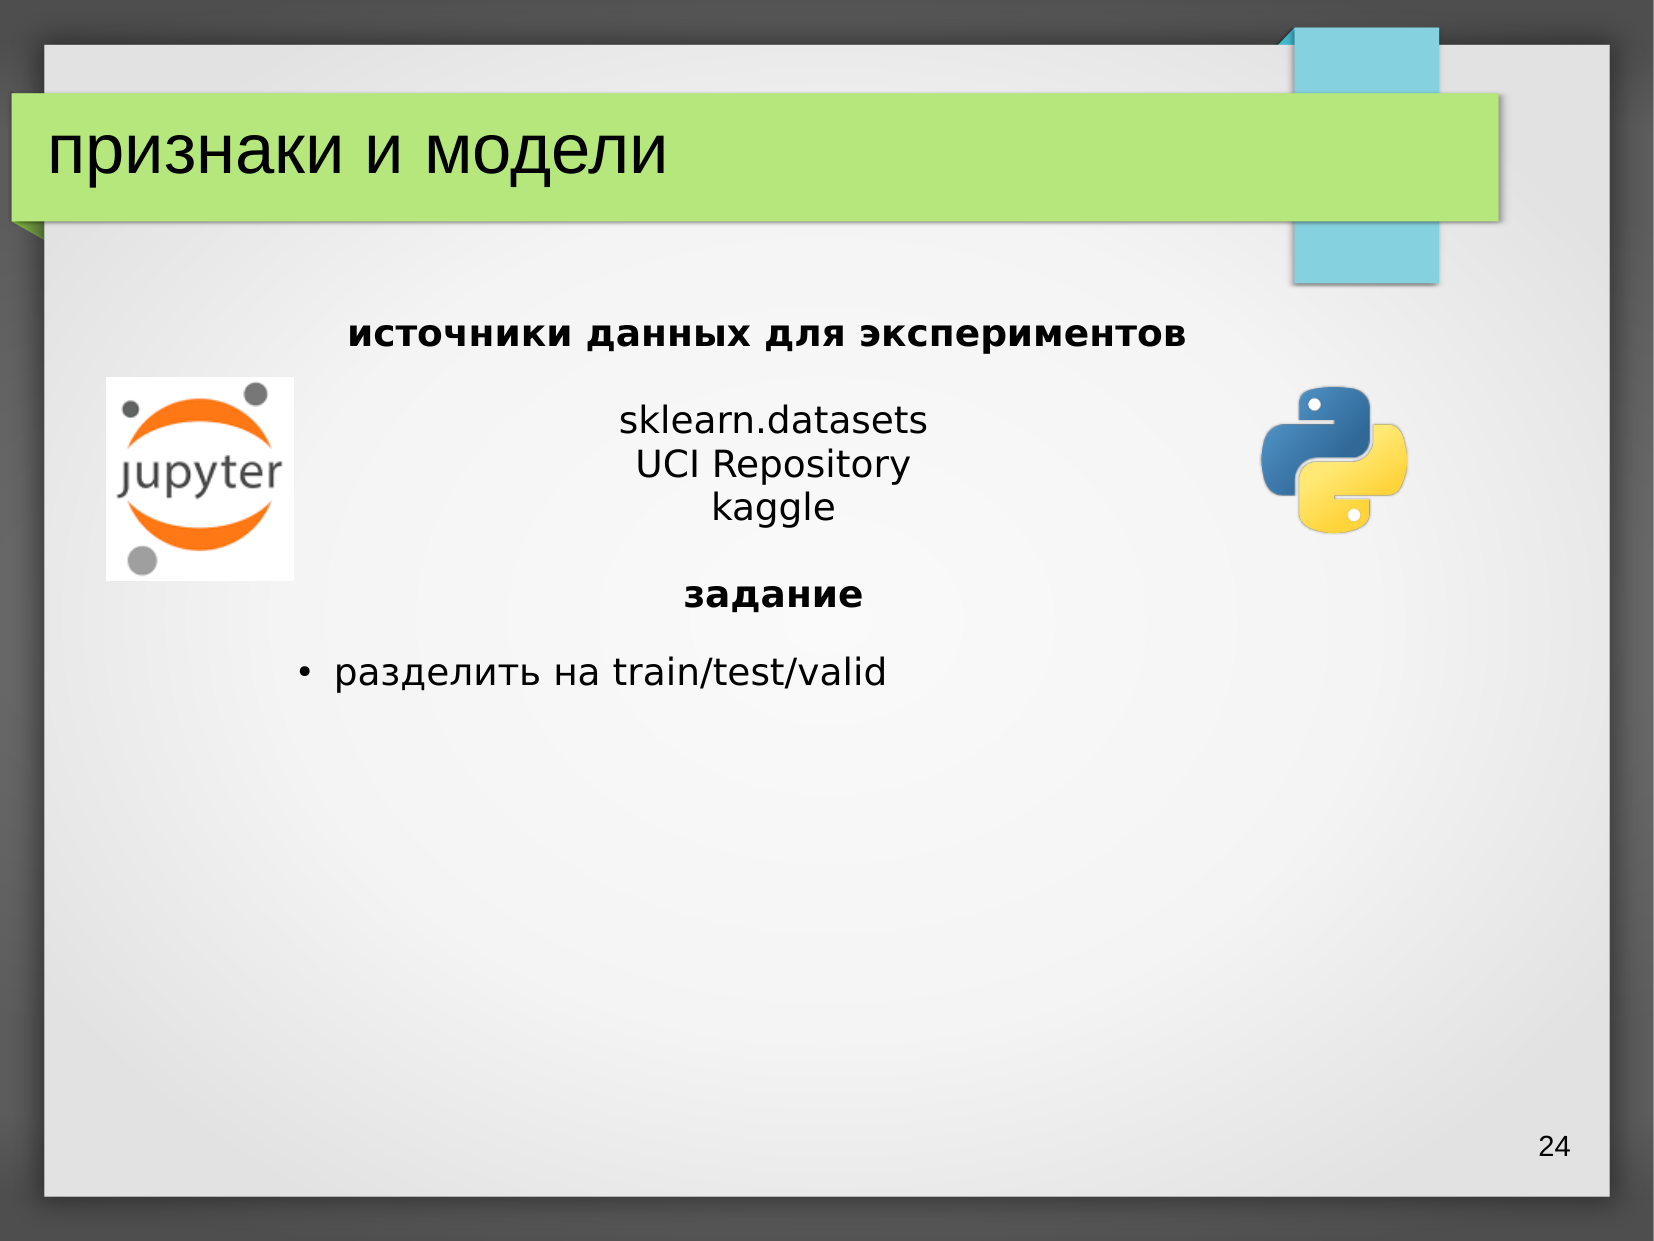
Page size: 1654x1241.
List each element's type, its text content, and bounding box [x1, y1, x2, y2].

picture [0, 0, 1654, 1241]
text_box источники данных для экспериментов sklearn.datasets UCI Repository kaggle задание разделить на train/test/valid [283, 304, 1264, 920]
title признаки и модели [47, 114, 1465, 185]
